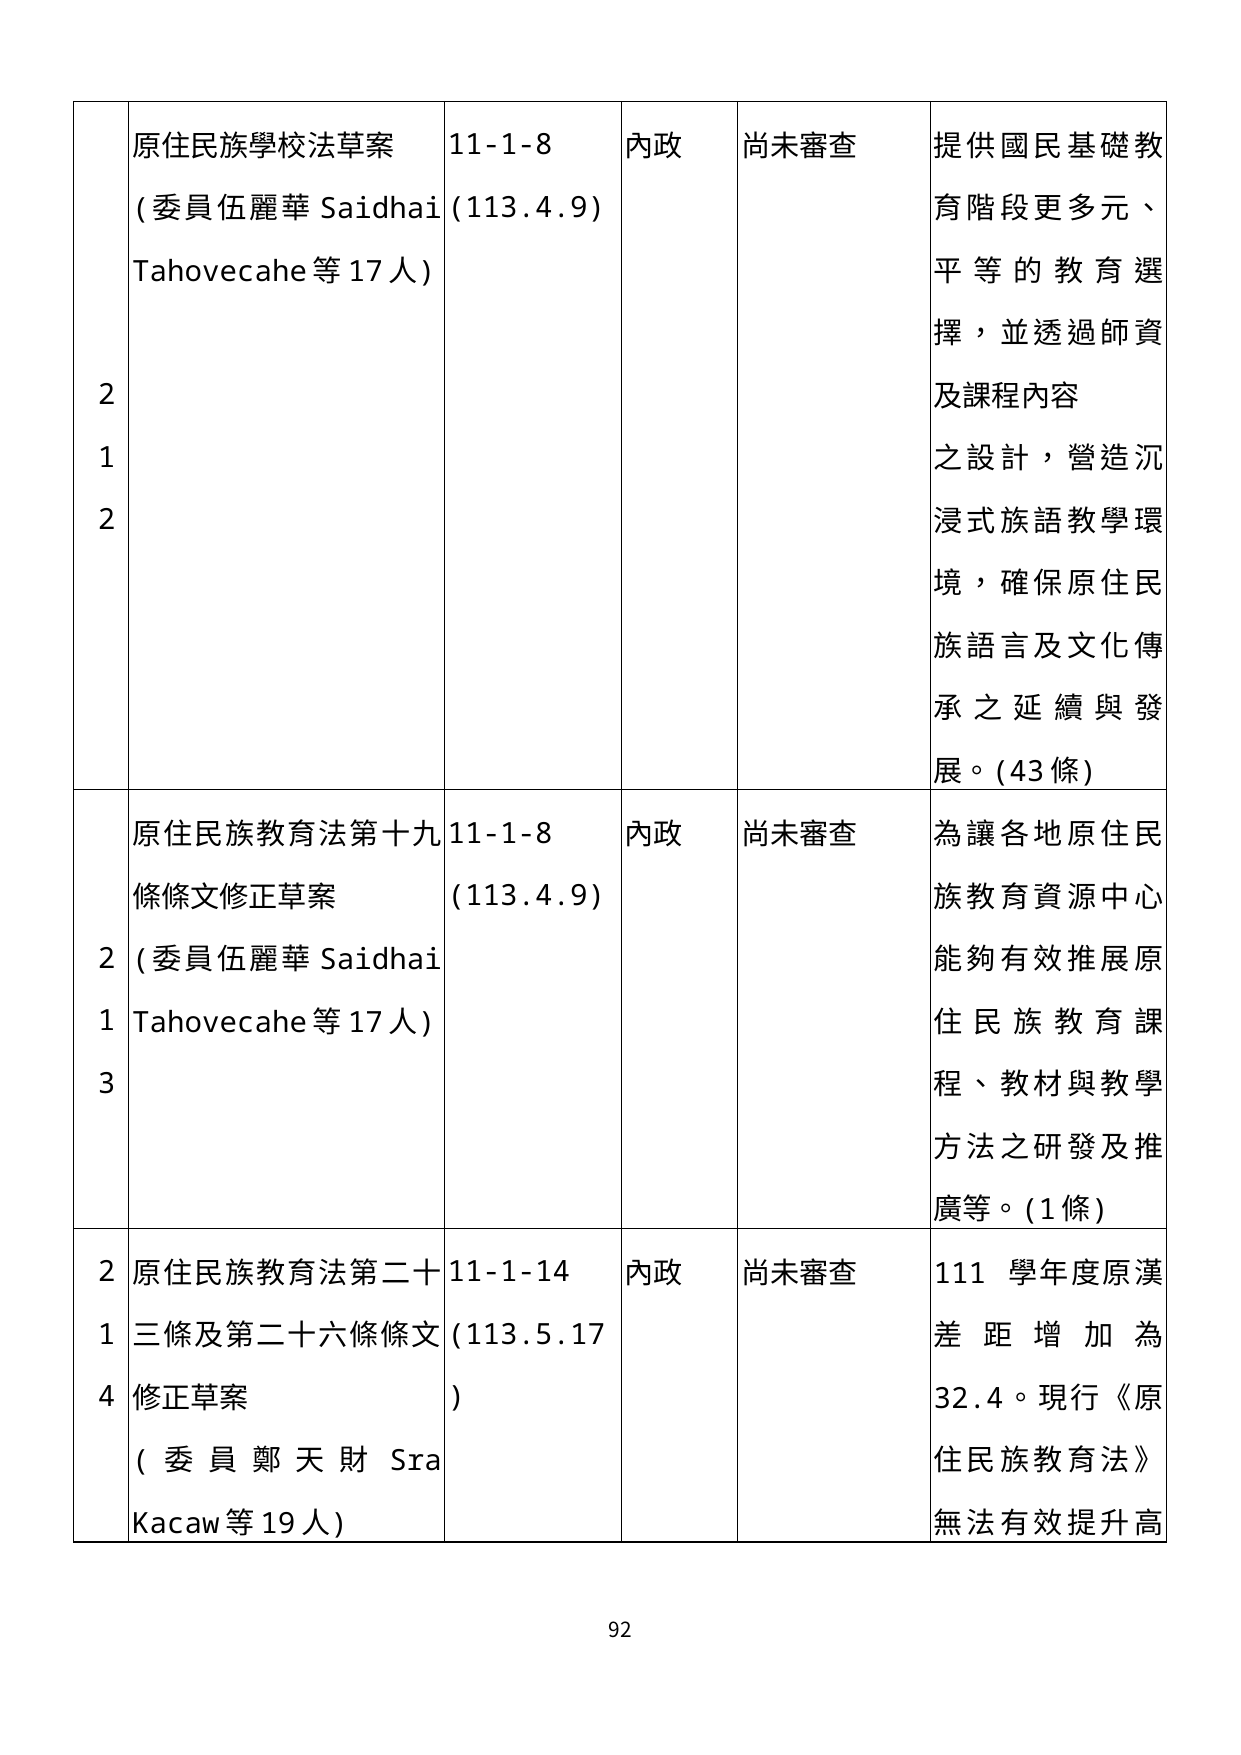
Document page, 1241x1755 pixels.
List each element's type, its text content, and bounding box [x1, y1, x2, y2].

table_cell 提供國民基礎教育階段更多元、平等的教育選擇，並透過師資及課程內容 之設計，營造沉浸式族語教學環境，確保原住民族語言及文化傳承之延續與發展。(43條) [931, 102, 1166, 789]
table_cell 原住民族學校法草案 (委員伍麗華Saidhai Tahovecahe等17人) [129, 102, 444, 789]
table_cell 為讓各地原住民族教育資源中心能夠有效推展原住民族教育課程、教材與教學方法之研發及推廣等。(1條) [931, 790, 1166, 1228]
table_cell [74, 102, 128, 789]
table_cell 內政 [622, 102, 737, 789]
table_cell 11-1-14 (113.5.17) [445, 1229, 621, 1541]
table_cell [74, 790, 128, 1228]
table_cell 111 學年度原漢差距增加為 32.4。現行《原住民族教育法》無法有效提升高 [931, 1229, 1166, 1541]
table_cell 原住民族教育法第十九條條文修正草案 (委員伍麗華Saidhai Tahovecahe等17人) [129, 790, 444, 1228]
table_cell [74, 1229, 128, 1541]
table_cell 尚未審查 [738, 790, 930, 1228]
table_cell 尚未審查 [738, 1229, 930, 1541]
table_cell 內政 [622, 790, 737, 1228]
table_cell 尚未審查 [738, 102, 930, 789]
table_cell 內政 [622, 1229, 737, 1541]
table_cell 11-1-8 (113.4.9) [445, 102, 621, 789]
table_cell 原住民族教育法第二十三條及第二十六條條文修正草案 (委員鄭天財Sra Kacaw等19人) [129, 1229, 444, 1541]
table_cell 11-1-8 (113.4.9) [445, 790, 621, 1228]
